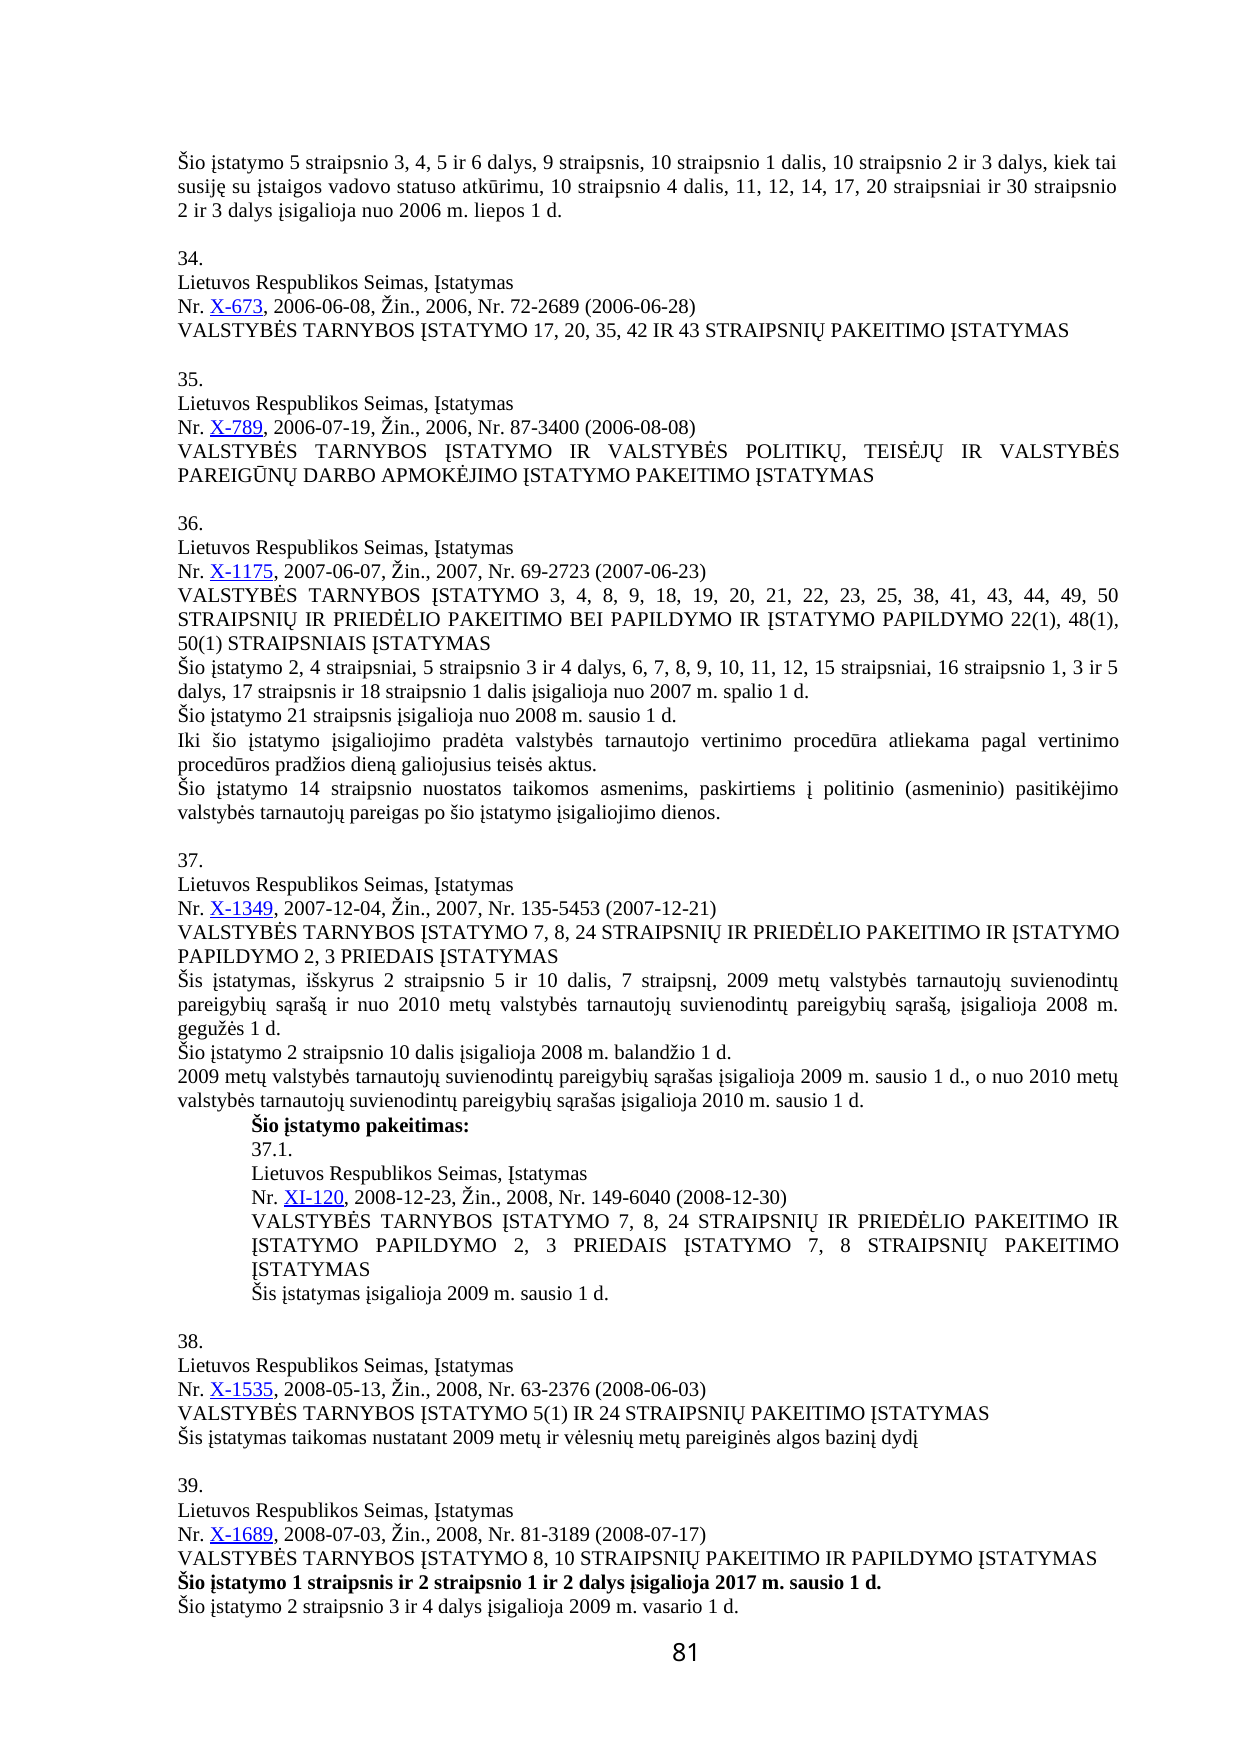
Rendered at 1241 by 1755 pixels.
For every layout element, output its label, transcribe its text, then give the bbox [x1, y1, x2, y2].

text Šis įstatymas taikomas nustatant 2009 metų ir vėlesnių metų pareiginės algos bazinį dydį [177, 1425, 1120, 1449]
text Šio įstatymo pakeitimas: [177, 1112, 1120, 1137]
text Iki šio įstatymo įsigaliojimo pradėta valstybės tarnautojo vertinimo procedūra atliekama pagal vertinimo procedūros pradžios dieną galiojusius teisės aktus. [177, 727, 1120, 776]
text 38. [177, 1329, 1120, 1353]
text 35. [177, 367, 1120, 391]
text Nr. X-1689, 2008-07-03, Žin., 2008, Nr. 81-3189 (2008-07-17) [177, 1522, 1120, 1546]
text 36. [177, 511, 1120, 535]
text 37.1. [177, 1137, 1120, 1161]
text 39. [177, 1473, 1120, 1497]
text Šio įstatymo 1 straipsnis ir 2 straipsnio 1 ir 2 dalys įsigalioja 2017 m. sausio 1 d. [177, 1570, 1126, 1594]
text VALSTYBĖS TARNYBOS ĮSTATYMO 5(1) IR 24 STRAIPSNIŲ PAKEITIMO ĮSTATYMAS [177, 1401, 1120, 1425]
text Nr. X-789, 2006-07-19, Žin., 2006, Nr. 87-3400 (2006-08-08) [177, 415, 1120, 439]
text VALSTYBĖS TARNYBOS ĮSTATYMO 7, 8, 24 STRAIPSNIŲ IR PRIEDĖLIO PAKEITIMO IR ĮSTATYMO PAPILDYMO 2, 3 PRIEDAIS ĮSTATYMO 7, 8 STRAIPSNIŲ PAKEITIMO ĮSTATYMAS [251, 1209, 1120, 1281]
text Šio įstatymo 2 straipsnio 3 ir 4 dalys įsigalioja 2009 m. vasario 1 d. [177, 1594, 1126, 1618]
text VALSTYBĖS TARNYBOS ĮSTATYMO 17, 20, 35, 42 IR 43 STRAIPSNIŲ PAKEITIMO ĮSTATYMAS [177, 318, 1120, 342]
text Šio įstatymo 21 straipsnis įsigalioja nuo 2008 m. sausio 1 d. [177, 703, 1120, 727]
text Nr. X-1535, 2008-05-13, Žin., 2008, Nr. 63-2376 (2008-06-03) [177, 1377, 1120, 1401]
text Nr. X-1175, 2007-06-07, Žin., 2007, Nr. 69-2723 (2007-06-23) [177, 559, 1120, 583]
text VALSTYBĖS TARNYBOS ĮSTATYMO 8, 10 STRAIPSNIŲ PAKEITIMO IR PAPILDYMO ĮSTATYMAS [177, 1546, 1120, 1570]
text Lietuvos Respublikos Seimas, Įstatymas [177, 1161, 1120, 1185]
text VALSTYBĖS TARNYBOS ĮSTATYMO 3, 4, 8, 9, 18, 19, 20, 21, 22, 23, 25, 38, 41, 43, 44, 49, 50 STRAIPSNIŲ IR PRIEDĖLIO PAKEITIMO BEI PAPILDYMO IR ĮSTATYMO PAPILDYMO 22(1), 48(1), 50(1) STRAIPSNIAIS ĮSTATYMAS [177, 583, 1120, 655]
text Šio įstatymo 2, 4 straipsniai, 5 straipsnio 3 ir 4 dalys, 6, 7, 8, 9, 10, 11, 12, 15 straipsniai, 16 straipsnio 1, 3 ir 5 dalys, 17 straipsnis ir 18 straipsnio 1 dalis įsigalioja nuo 2007 m. spalio 1 d. [177, 655, 1120, 703]
text 2009 metų valstybės tarnautojų suvienodintų pareigybių sąrašas įsigalioja 2009 m. sausio 1 d., o nuo 2010 metų valstybės tarnautojų suvienodintų pareigybių sąrašas įsigalioja 2010 m. sausio 1 d. [177, 1064, 1120, 1112]
text Lietuvos Respublikos Seimas, Įstatymas [177, 872, 1120, 896]
text Lietuvos Respublikos Seimas, Įstatymas [177, 1497, 1120, 1522]
text Lietuvos Respublikos Seimas, Įstatymas [177, 1353, 1120, 1377]
text Šio įstatymo 2 straipsnio 10 dalis įsigalioja 2008 m. balandžio 1 d. [177, 1040, 1120, 1064]
text Lietuvos Respublikos Seimas, Įstatymas [177, 270, 1120, 294]
text Lietuvos Respublikos Seimas, Įstatymas [177, 535, 1120, 559]
text Nr. X-673, 2006-06-08, Žin., 2006, Nr. 72-2689 (2006-06-28) [177, 294, 1120, 318]
text Šis įstatymas įsigalioja 2009 m. sausio 1 d. [177, 1281, 1120, 1305]
text Nr. XI-120, 2008-12-23, Žin., 2008, Nr. 149-6040 (2008-12-30) [177, 1185, 1120, 1209]
text Šis įstatymas, išskyrus 2 straipsnio 5 ir 10 dalis, 7 straipsnį, 2009 metų valstybės tarnautojų suvienodintų pareigybių sąrašą ir nuo 2010 metų valstybės tarnautojų suvienodintų pareigybių sąrašą, įsigalioja 2008 m. gegužės 1 d. [177, 968, 1120, 1040]
text VALSTYBĖS TARNYBOS ĮSTATYMO IR VALSTYBĖS POLITIKŲ, TEISĖJŲ IR VALSTYBĖS PAREIGŪNŲ DARBO APMOKĖJIMO ĮSTATYMO PAKEITIMO ĮSTATYMAS [177, 439, 1120, 487]
text 37. [177, 848, 1120, 872]
text Lietuvos Respublikos Seimas, Įstatymas [177, 391, 1120, 415]
text Nr. X-1349, 2007-12-04, Žin., 2007, Nr. 135-5453 (2007-12-21) [177, 896, 1120, 920]
text VALSTYBĖS TARNYBOS ĮSTATYMO 7, 8, 24 STRAIPSNIŲ IR PRIEDĖLIO PAKEITIMO IR ĮSTATYMO PAPILDYMO 2, 3 PRIEDAIS ĮSTATYMAS [177, 920, 1120, 968]
text Šio įstatymo 14 straipsnio nuostatos taikomos asmenims, paskirtiems į politinio (asmeninio) pasitikėjimo valstybės tarnautojų pareigas po šio įstatymo įsigaliojimo dienos. [177, 776, 1120, 824]
text Šio įstatymo 5 straipsnio 3, 4, 5 ir 6 dalys, 9 straipsnis, 10 straipsnio 1 dalis, 10 straipsnio 2 ir 3 dalys, kiek tai susiję su įstaigos vadovo statuso atkūrimu, 10 straipsnio 4 dalis, 11, 12, 14, 17, 20 straipsniai ir 30 straipsnio 2 ir 3 dalys įsigalioja nuo 2006 m. liepos 1 d. [177, 150, 1120, 222]
text 34. [177, 246, 1120, 270]
